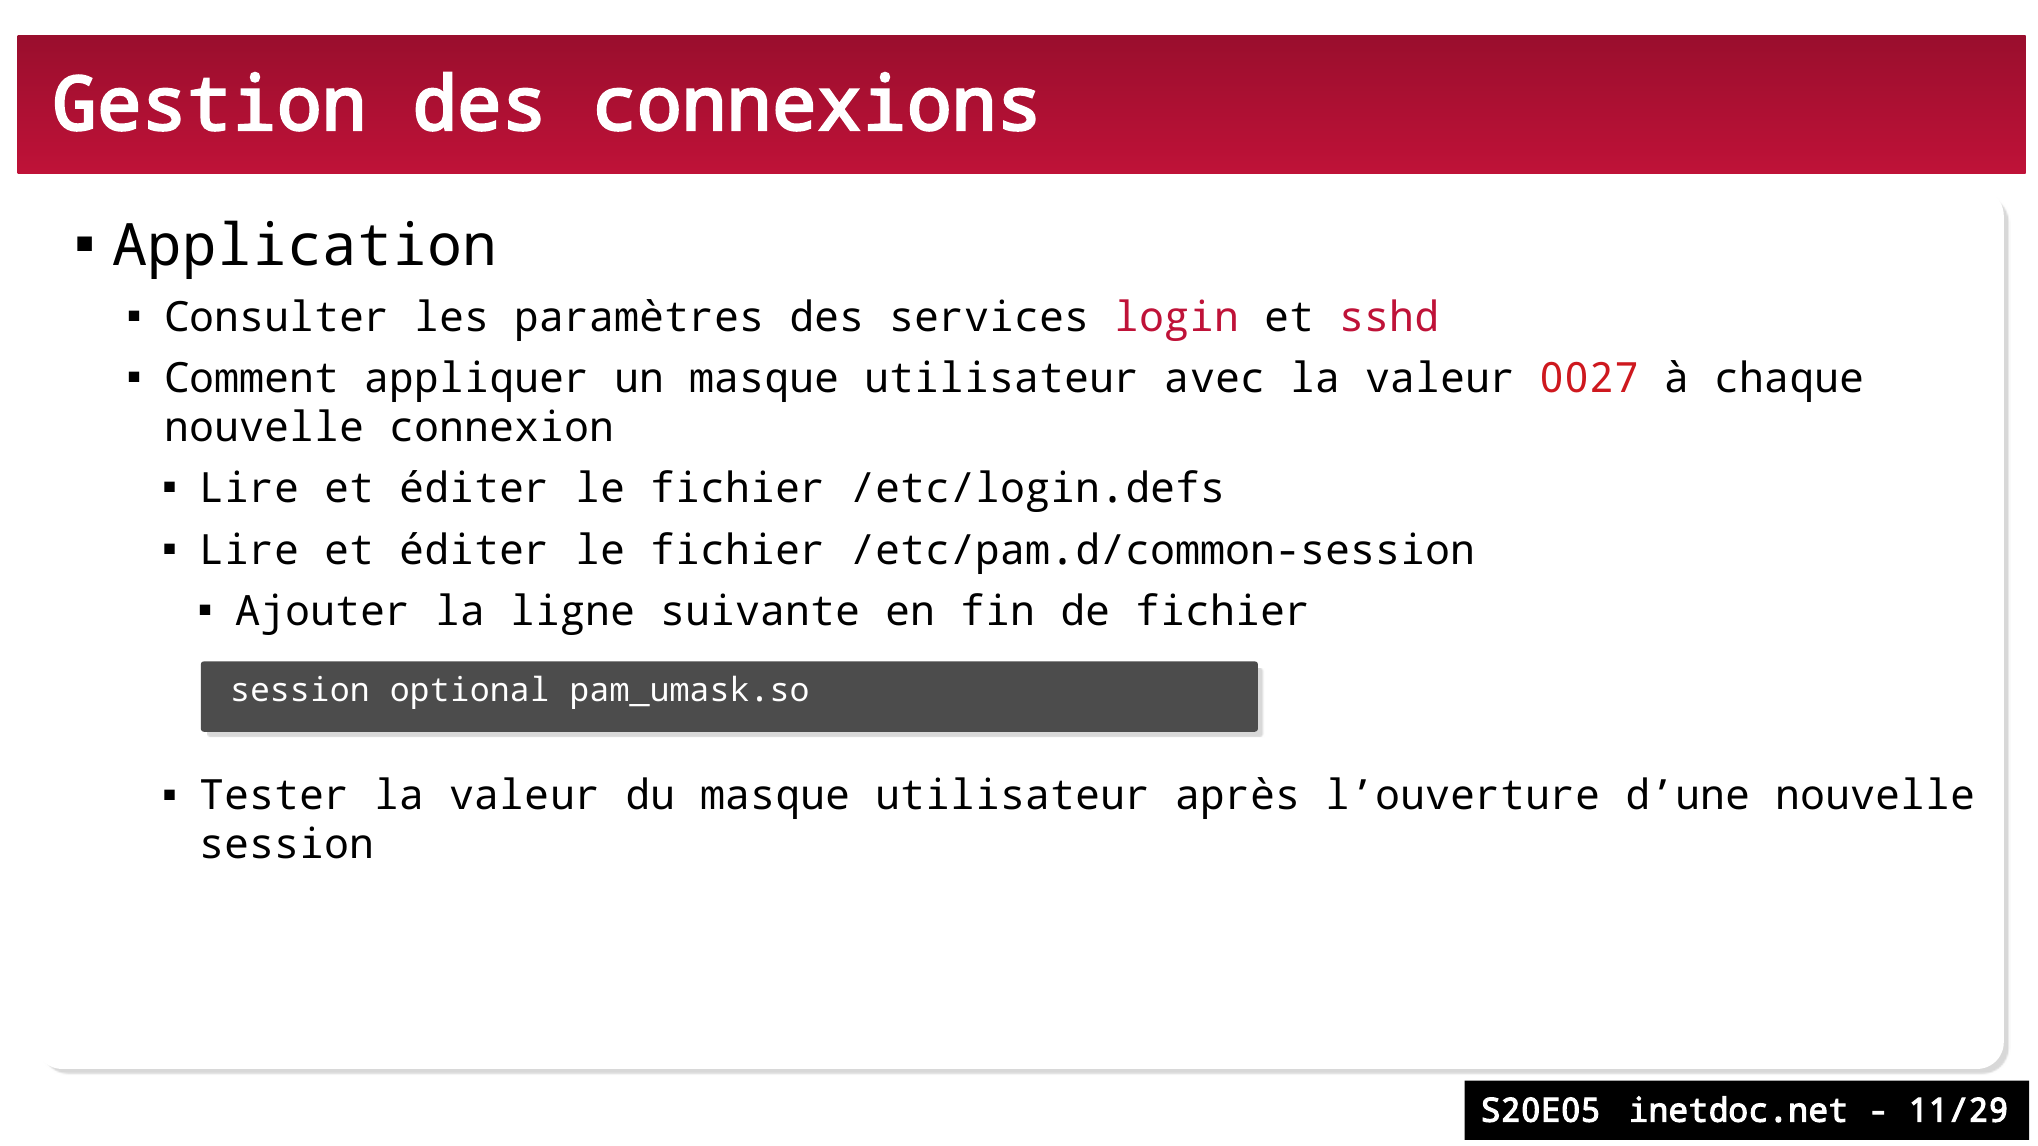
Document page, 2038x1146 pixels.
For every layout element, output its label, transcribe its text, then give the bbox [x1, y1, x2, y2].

text_box S20E05 inetdoc.net - <numéro>/29 [1464, 1080, 2030, 1140]
text_box Application Consulter les paramètres des services login et sshd Comment appliquer un masque utilisateur avec la valeur 0027 à chaque nouvelle connexion Lire et éditer le fichier /etc/login.defs Lire et éditer le fichier /etc/pam.d/common-session Ajouter la ligne suivante en fin de fichier Tester la valeur du masque utilisateur après l’ouverture d’une nouvelle session [35, 188, 2004, 1069]
text_box session optional pam_umask.so [200, 661, 1258, 732]
text_box Gestion des connexions [17, 35, 2026, 174]
